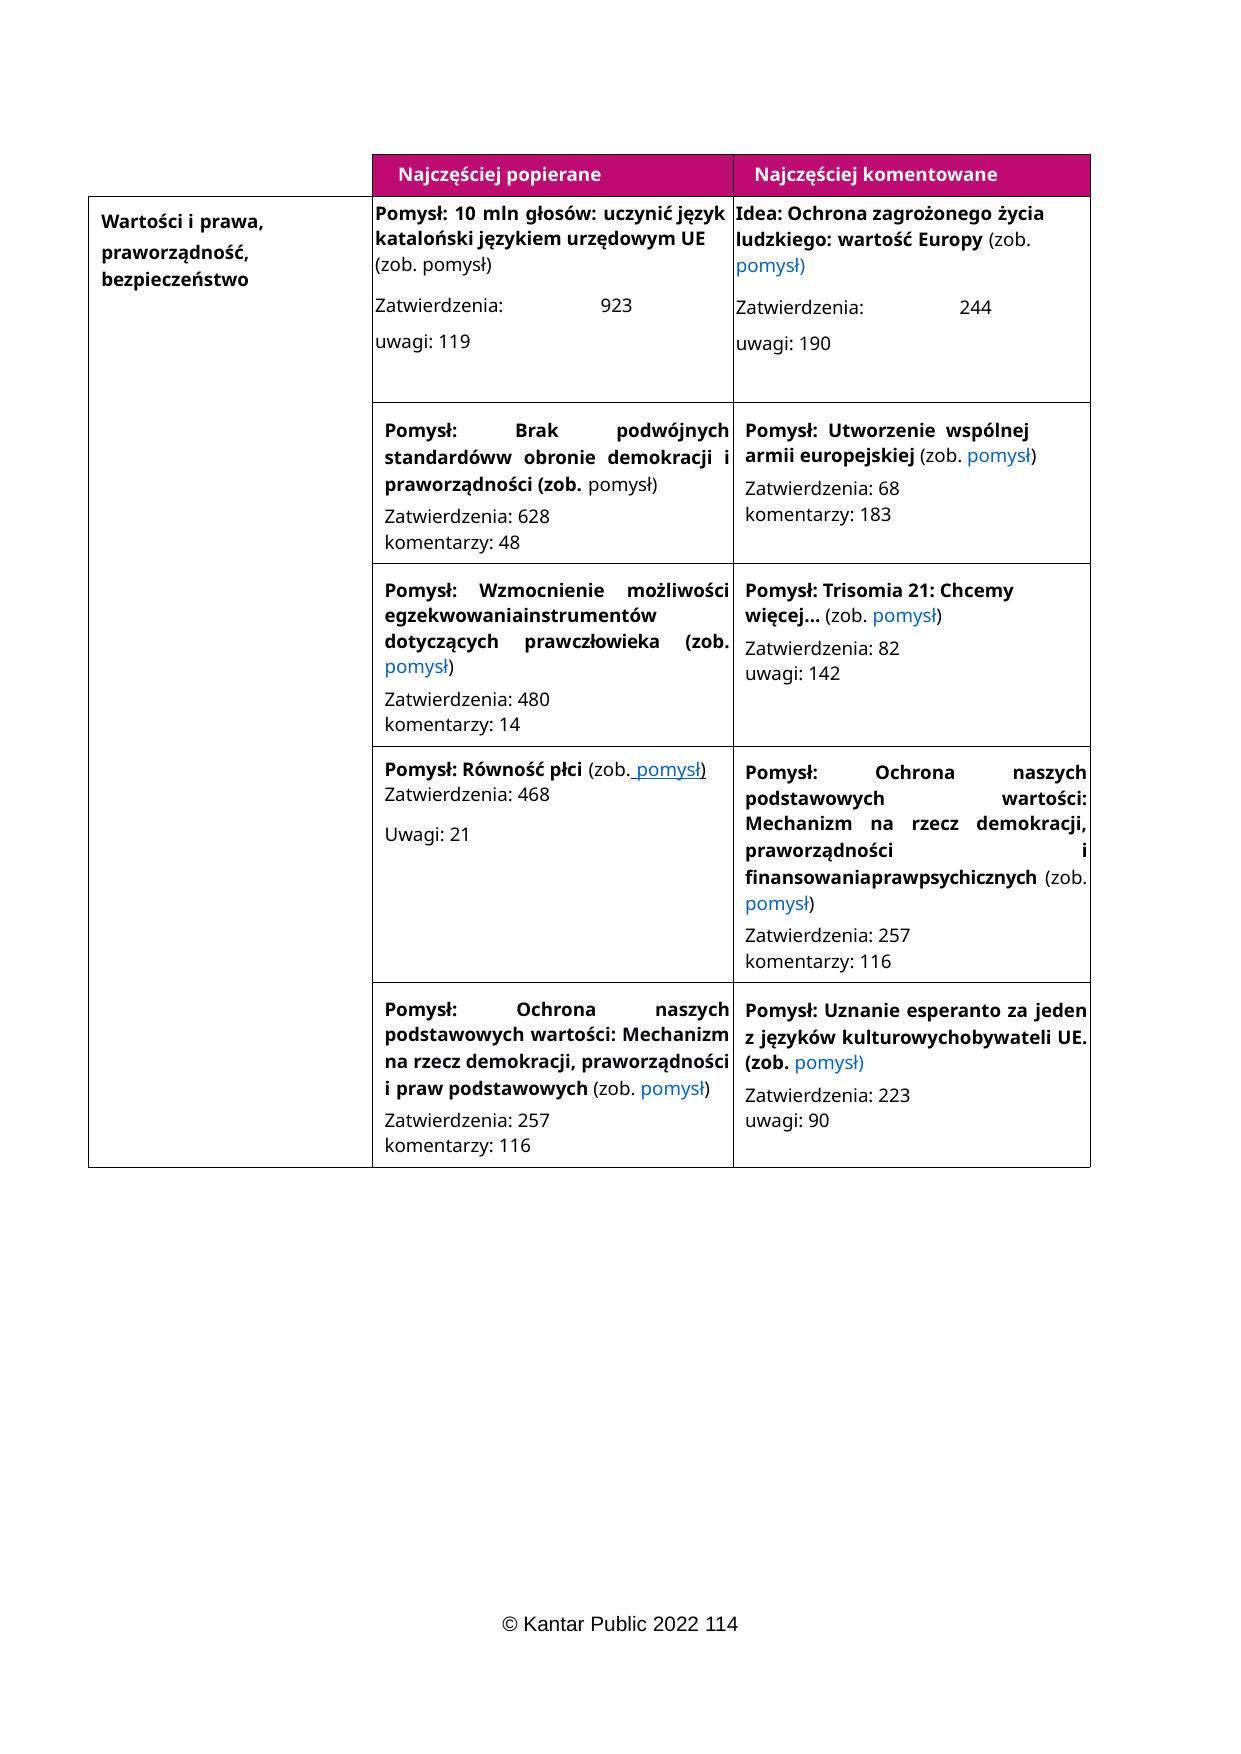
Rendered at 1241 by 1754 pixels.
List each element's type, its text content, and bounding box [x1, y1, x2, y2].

table_cell Pomysł: Brak podwójnych standardóww obronie demokracji i praworządności (zob. pomysł) Zatwierdzenia: 628 komentarzy: 48 [373, 403, 733, 563]
table_header [707, 155, 733, 196]
table_cell Pomysł: Trisomia 21: Chcemy więcej... (zob. pomysł) Zatwierdzenia: 82 uwagi: 142 [734, 564, 1090, 746]
table_header [373, 155, 398, 196]
table_cell Idea: Ochrona zagrożonego życia ludzkiego: wartość Europy (zob. pomysł) Zatwierdzenia: 244 uwagi: 190 [734, 197, 1090, 402]
table_header [1064, 155, 1090, 196]
table_cell Wartości i prawa, praworządność, bezpieczeństwo [89, 197, 372, 1167]
table_cell Pomysł: Ochrona naszych podstawowych wartości: Mechanizm na rzecz demokracji, praworządności i finansowaniaprawpsychicznych (zob. pomysł) Zatwierdzenia: 257 komentarzy: 116 [734, 747, 1090, 982]
table_cell Pomysł: 10 mln głosów: uczynić język kataloński językiem urzędowym UE (zob. pomysł) Zatwierdzenia: 923 uwagi: 119 [373, 197, 733, 402]
table_header Najczęściej komentowane [754, 155, 1064, 196]
table_cell Pomysł: Ochrona naszych podstawowych wartości: Mechanizm na rzecz demokracji, praworządności i praw podstawowych (zob. pomysł) Zatwierdzenia: 257 komentarzy: 116 [373, 983, 733, 1167]
table_header Najczęściej popierane [398, 155, 707, 196]
table_cell Pomysł: Utworzenie wspólnej armii europejskiej (zob. pomysł) Zatwierdzenia: 68 komentarzy: 183 [734, 403, 1090, 563]
table_cell Pomysł: Wzmocnienie możliwości egzekwowaniainstrumentów dotyczących prawczłowieka (zob. pomysł) Zatwierdzenia: 480 komentarzy: 14 [373, 564, 733, 746]
table_header [734, 155, 754, 196]
table_header [89, 154, 372, 196]
table_cell Pomysł: Uznanie esperanto za jeden z języków kulturowychobywateli UE. (zob. pomysł) Zatwierdzenia: 223 uwagi: 90 [734, 983, 1090, 1167]
table_cell Pomysł: Równość płci (zob. pomysł) Zatwierdzenia: 468 Uwagi: 21 [373, 747, 733, 982]
